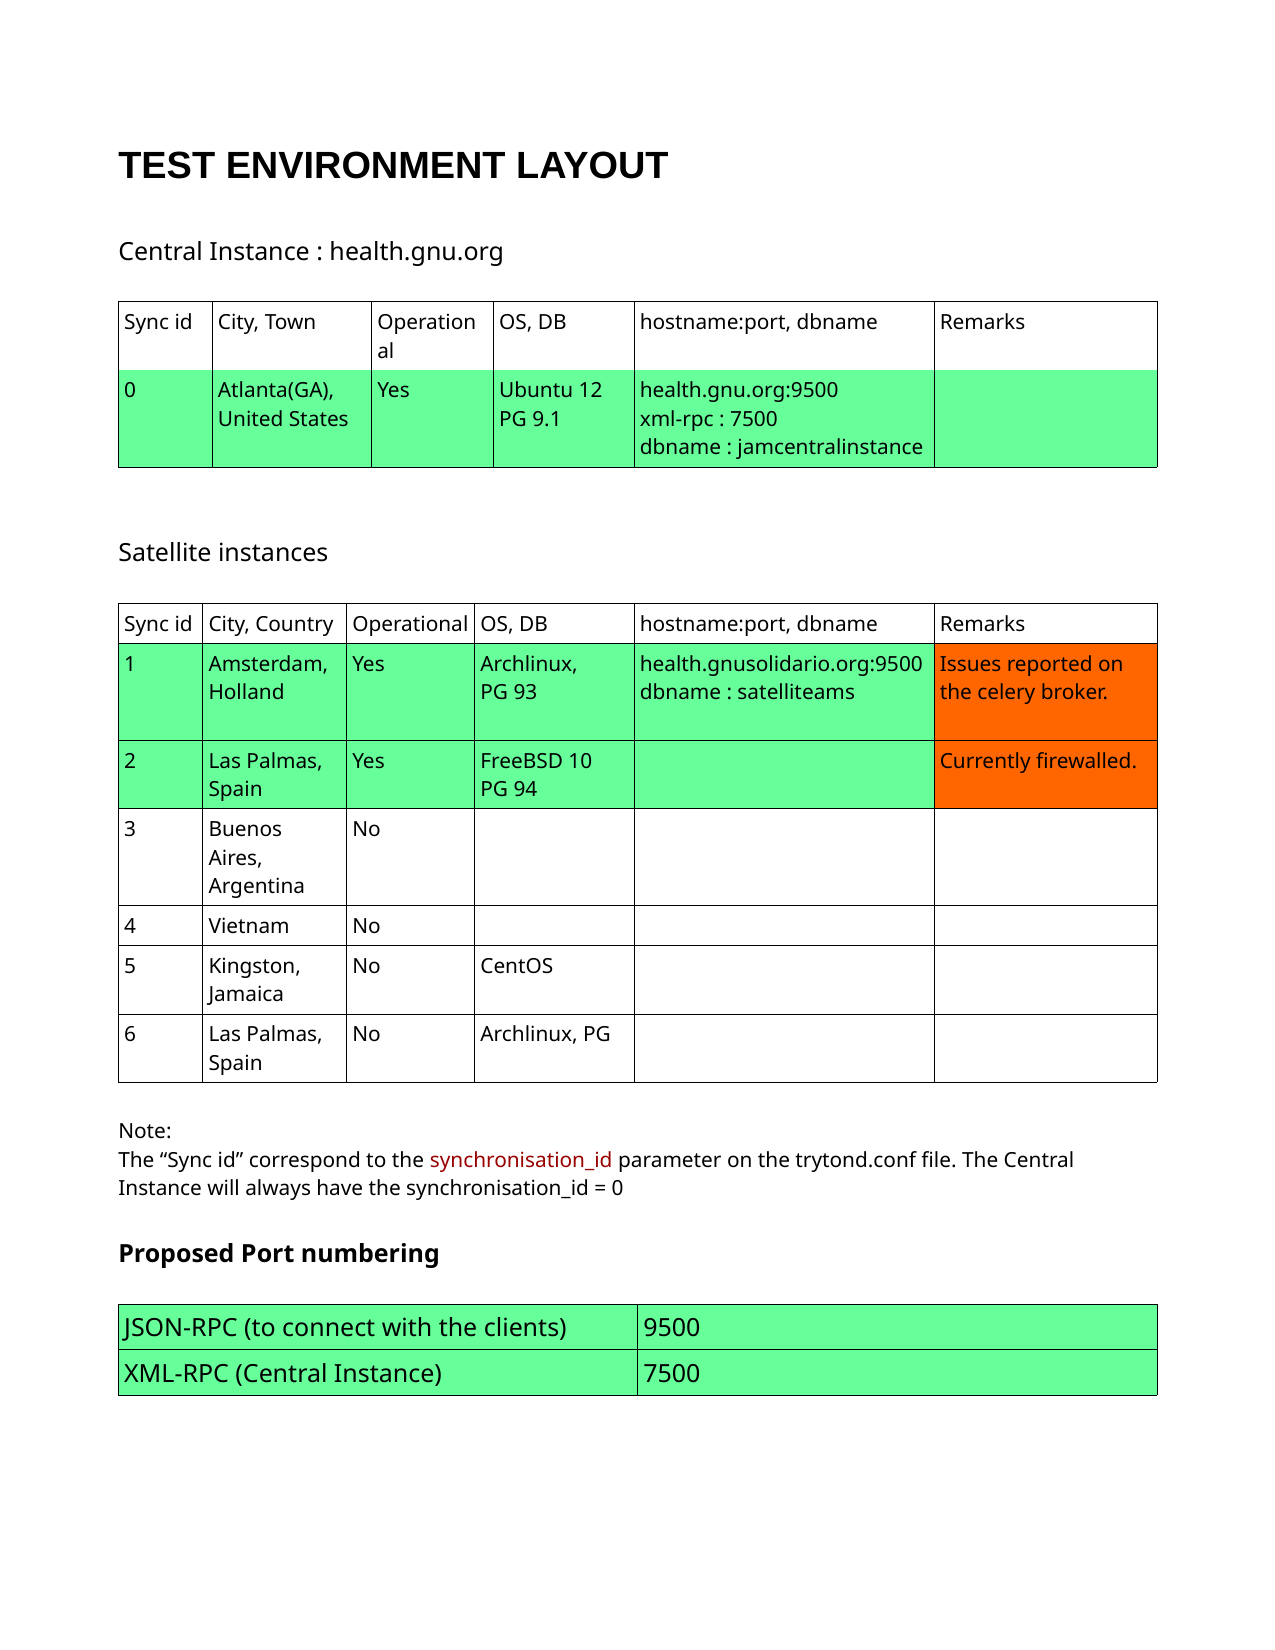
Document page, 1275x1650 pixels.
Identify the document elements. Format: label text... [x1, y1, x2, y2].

table_cell Kingston, Jamaica [203, 946, 346, 1014]
table_cell [635, 946, 934, 1014]
table_cell [475, 906, 634, 945]
table_header City, Country [203, 604, 346, 643]
table_header Operational [372, 302, 493, 370]
table_cell No [347, 946, 474, 1014]
table_cell No [347, 809, 474, 905]
table_header JSON-RPC (to connect with the clients) [119, 1305, 637, 1349]
subtitle TEST ENVIRONMENT LAYOUT [118, 143, 1157, 187]
table_cell [935, 370, 1157, 467]
table_cell Yes [347, 741, 474, 808]
table_cell Ubuntu 12 PG 9.1 [494, 370, 634, 467]
table_cell [635, 1015, 934, 1082]
table_cell Yes [372, 370, 493, 467]
text Proposed Port numbering [118, 1236, 1157, 1270]
text Central Instance : health.gnu.org [118, 233, 1157, 267]
table_cell No [347, 906, 474, 945]
table_cell 7500 [638, 1350, 1157, 1395]
table_cell Yes [347, 644, 474, 740]
table_cell [935, 1015, 1157, 1082]
table_cell Issues reported on the celery broker. [935, 644, 1157, 740]
table_header Remarks [935, 604, 1157, 643]
table_cell [935, 809, 1157, 905]
table_cell [935, 946, 1157, 1014]
table_cell 2 [119, 741, 202, 808]
table_cell Las Palmas, Spain [203, 741, 346, 808]
table_cell 3 [119, 809, 202, 905]
table_cell [935, 906, 1157, 945]
table_header OS, DB [494, 302, 634, 370]
table_cell 5 [119, 946, 202, 1014]
table_cell No [347, 1015, 474, 1082]
table_cell Amsterdam, Holland [203, 644, 346, 740]
text The “Sync id” correspond to the synchronisation_id parameter on the trytond.conf file. The Central Instance will always have the synchronisation_id = 0 [118, 1145, 1157, 1202]
table_cell [635, 741, 934, 808]
table_cell CentOS [475, 946, 634, 1014]
table_header hostname:port, dbname [635, 302, 934, 370]
table_cell XML-RPC (Central Instance) [119, 1350, 637, 1395]
table_cell [635, 809, 934, 905]
table_cell Currently firewalled. [935, 741, 1157, 808]
table_cell [475, 809, 634, 905]
table_header City, Town [213, 302, 371, 370]
table_cell 0 [119, 370, 212, 467]
text Satellite instances [118, 535, 1157, 569]
table_cell health.gnu.org:9500 xml-rpc : 7500 dbname : jamcentralinstance [635, 370, 934, 467]
table_cell Vietnam [203, 906, 346, 945]
table_cell Archlinux, PG 93 [475, 644, 634, 740]
table_cell 1 [119, 644, 202, 740]
table_cell 4 [119, 906, 202, 945]
table_cell Archlinux, PG [475, 1015, 634, 1082]
table_cell [635, 906, 934, 945]
table_cell 6 [119, 1015, 202, 1082]
table_header Sync id [119, 302, 212, 370]
table_cell Atlanta(GA), United States [213, 370, 371, 467]
table_header OS, DB [475, 604, 634, 643]
table_header 9500 [638, 1305, 1157, 1349]
table_header hostname:port, dbname [635, 604, 934, 643]
table_cell Buenos Aires, Argentina [203, 809, 346, 905]
text Note: [118, 1116, 1157, 1145]
table_cell FreeBSD 10 PG 94 [475, 741, 634, 808]
table_header Remarks [935, 302, 1157, 370]
table_cell health.gnusolidario.org:9500 dbname : satelliteams [635, 644, 934, 740]
table_header Operational [347, 604, 474, 643]
table_cell Las Palmas, Spain [203, 1015, 346, 1082]
table_header Sync id [119, 604, 202, 643]
